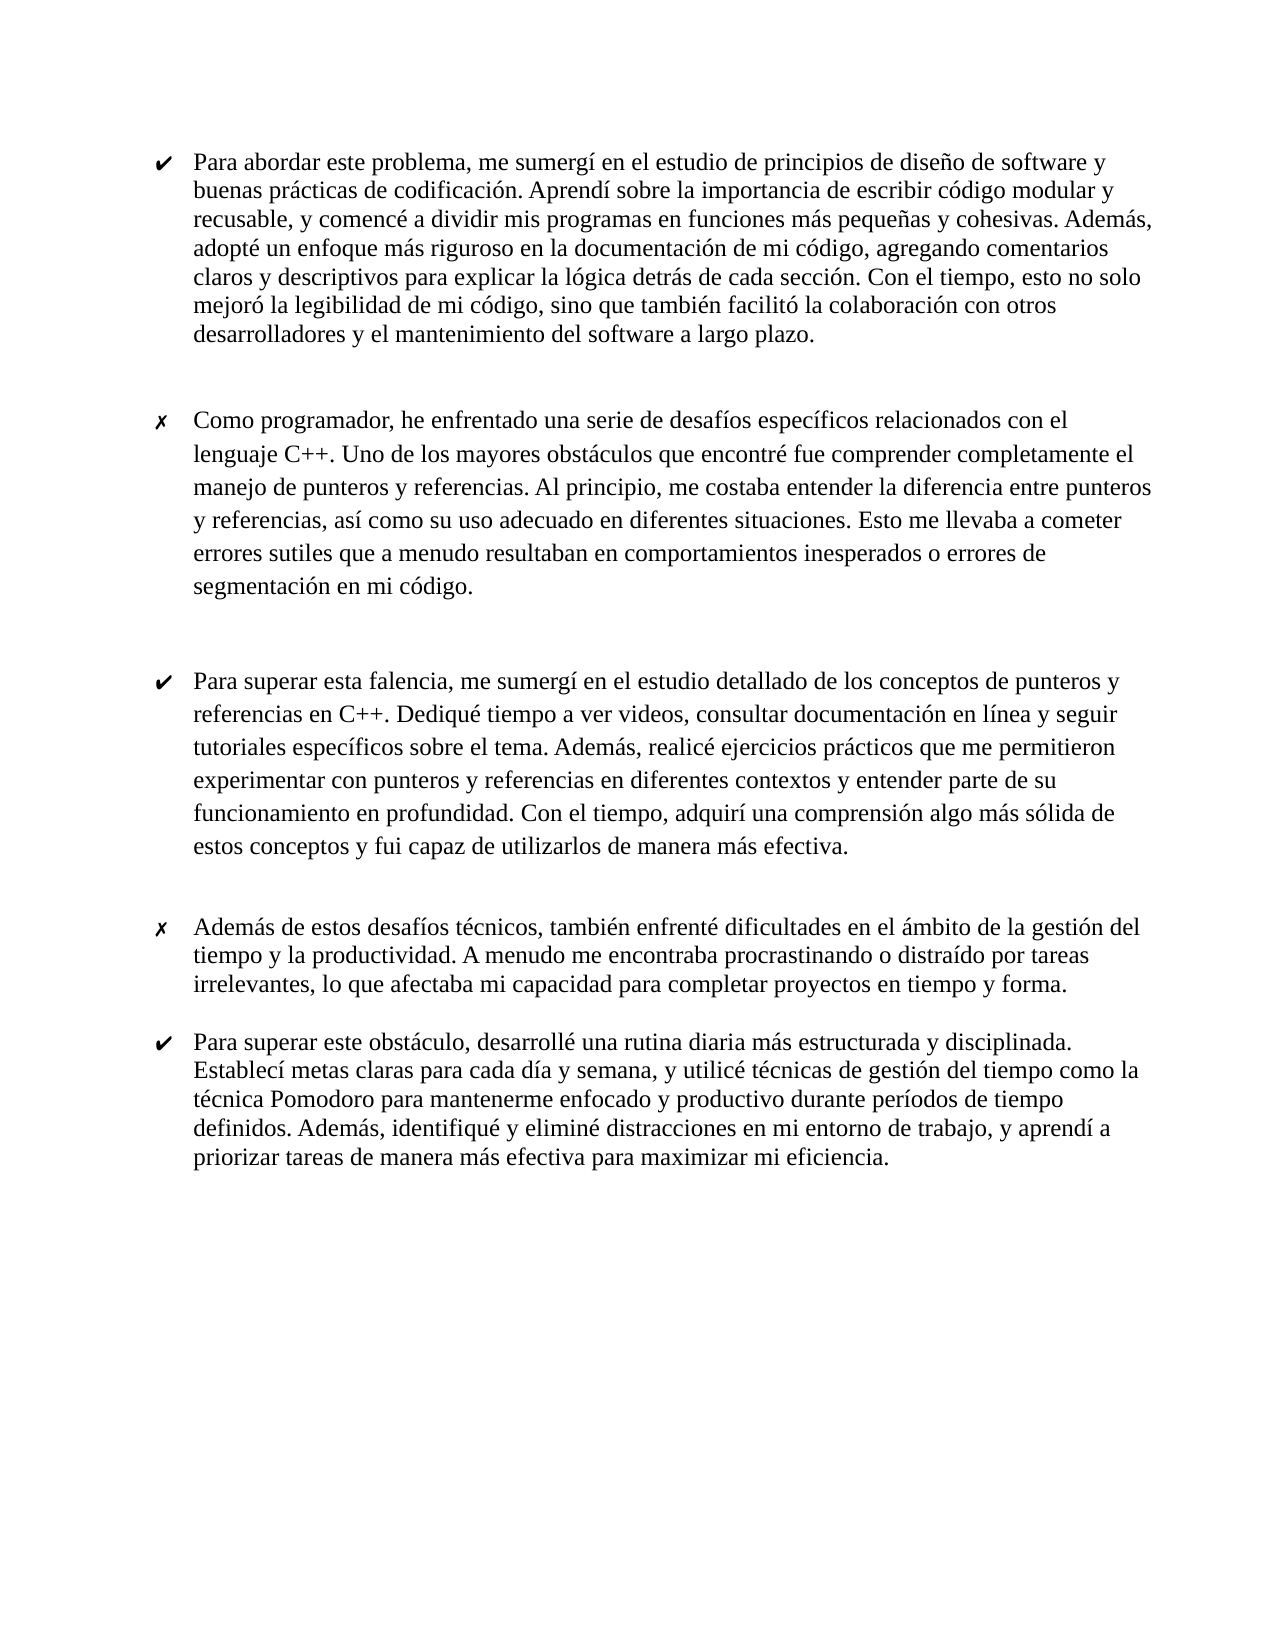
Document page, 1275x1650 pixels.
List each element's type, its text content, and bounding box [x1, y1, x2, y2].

list Como programador, he enfrentado una serie de desafíos específicos relacionados con el lenguaje C++. Uno de los mayores obstáculos que encontré fue comprender completamente el manejo de punteros y referencias. Al principio, me costaba entender la diferencia entre punteros y referencias, así como su uso adecuado en diferentes situaciones. Esto me llevaba a cometer errores sutiles que a menudo resultaban en comportamientos inesperados o errores de segmentación en mi código. [156, 406, 1157, 599]
list Además de estos desafíos técnicos, también enfrenté dificultades en el ámbito de la gestión del tiempo y la productividad. A menudo me encontraba procrastinando o distraído por tareas irrelevantes, lo que afectaba mi capacidad para completar proyectos en tiempo y forma. [156, 912, 1157, 998]
list Para superar esta falencia, me sumergí en el estudio detallado de los conceptos de punteros y referencias en C++. Dediqué tiempo a ver videos, consultar documentación en línea y seguir tutoriales específicos sobre el tema. Además, realicé ejercicios prácticos que me permitieron experimentar con punteros y referencias en diferentes contextos y entender parte de su funcionamiento en profundidad. Con el tiempo, adquirí una comprensión algo más sólida de estos conceptos y fui capaz de utilizarlos de manera más efectiva. [156, 666, 1157, 893]
list Para abordar este problema, me sumergí en el estudio de principios de diseño de software y buenas prácticas de codificación. Aprendí sobre la importancia de escribir código modular y recusable, y comencé a dividir mis programas en funciones más pequeñas y cohesivas. Además, adopté un enfoque más riguroso en la documentación de mi código, agregando comentarios claros y descriptivos para explicar la lógica detrás de cada sección. Con el tiempo, esto no solo mejoró la legibilidad de mi código, sino que también facilitó la colaboración con otros desarrolladores y el mantenimiento del software a largo plazo. [156, 147, 1157, 348]
list Para superar este obstáculo, desarrollé una rutina diaria más estructurada y disciplinada. Establecí metas claras para cada día y semana, y utilicé técnicas de gestión del tiempo como la técnica Pomodoro para mantenerme enfocado y productivo durante períodos de tiempo definidos. Además, identifiqué y eliminé distracciones en mi entorno de trabajo, y aprendí a priorizar tareas de manera más efectiva para maximizar mi eficiencia. [156, 1027, 1157, 1170]
